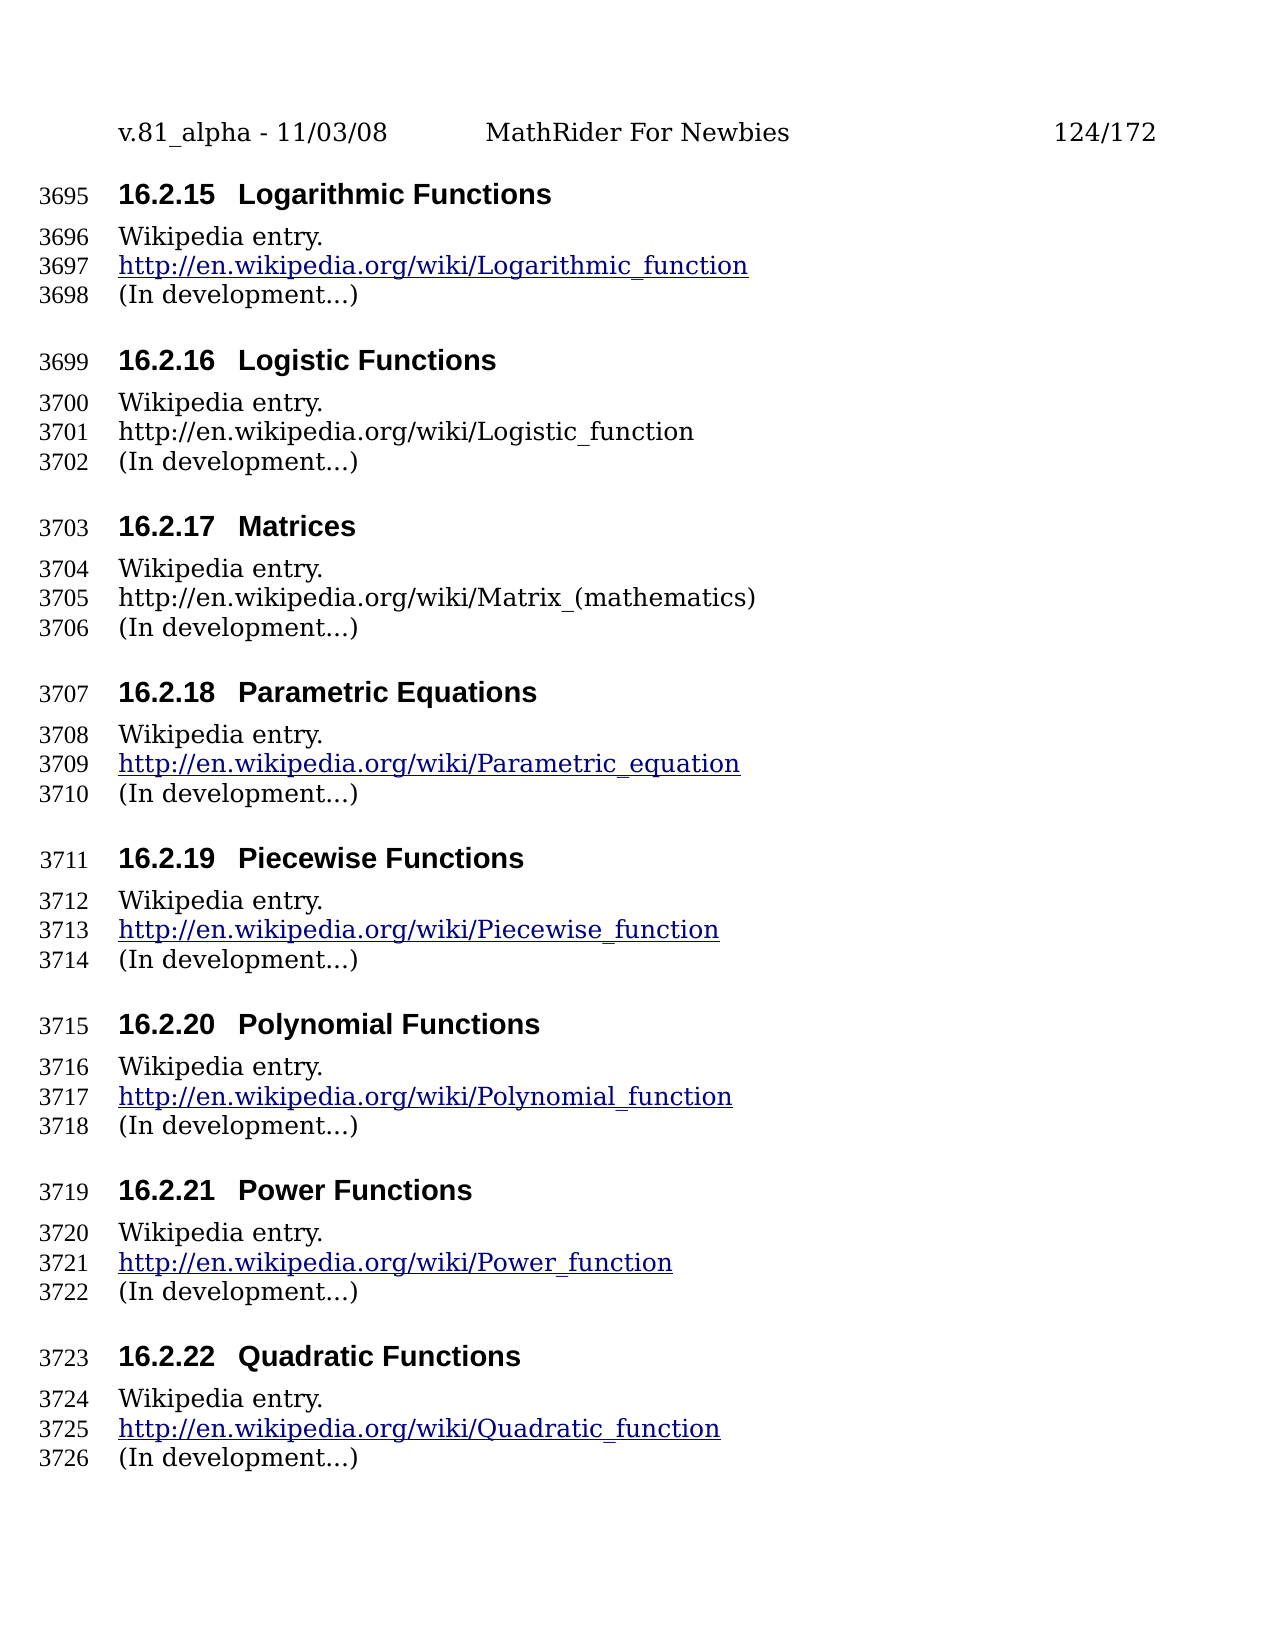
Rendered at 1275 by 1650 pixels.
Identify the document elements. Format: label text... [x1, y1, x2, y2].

text Wikipedia entry. [118, 886, 1157, 916]
text (In development...) [118, 779, 1157, 808]
text http://en.wikipedia.org/wiki/Power_function [118, 1248, 1157, 1277]
subtitle Logistic Functions [118, 343, 1157, 376]
text http://en.wikipedia.org/wiki/Logarithmic_function [118, 251, 1157, 281]
subtitle Power Functions [118, 1173, 1157, 1207]
text http://en.wikipedia.org/wiki/Polynomial_function [118, 1082, 1157, 1111]
text (In development...) [118, 1443, 1157, 1472]
text http://en.wikipedia.org/wiki/Logistic_function [118, 417, 1157, 447]
text (In development...) [118, 1111, 1157, 1140]
text (In development...) [118, 447, 1157, 476]
text (In development...) [118, 613, 1157, 642]
text (In development...) [118, 1277, 1157, 1306]
text Wikipedia entry. [118, 388, 1157, 417]
subtitle Parametric Equations [118, 675, 1157, 708]
text http://en.wikipedia.org/wiki/Matrix_(mathematics) [118, 583, 1157, 613]
text Wikipedia entry. [118, 1052, 1157, 1082]
text Wikipedia entry. [118, 1384, 1157, 1414]
text Wikipedia entry. [118, 1218, 1157, 1248]
subtitle Polynomial Functions [118, 1007, 1157, 1041]
subtitle Piecewise Functions [118, 841, 1157, 874]
text Wikipedia entry. [118, 222, 1157, 251]
subtitle Matrices [118, 509, 1157, 542]
text Wikipedia entry. [118, 720, 1157, 749]
subtitle Logarithmic Functions [118, 177, 1157, 210]
text http://en.wikipedia.org/wiki/Quadratic_function [118, 1414, 1157, 1443]
text (In development...) [118, 281, 1157, 310]
subtitle Quadratic Functions [118, 1339, 1157, 1373]
text http://en.wikipedia.org/wiki/Piecewise_function [118, 916, 1157, 945]
text Wikipedia entry. [118, 554, 1157, 583]
text http://en.wikipedia.org/wiki/Parametric_equation [118, 749, 1157, 779]
text (In development...) [118, 945, 1157, 974]
